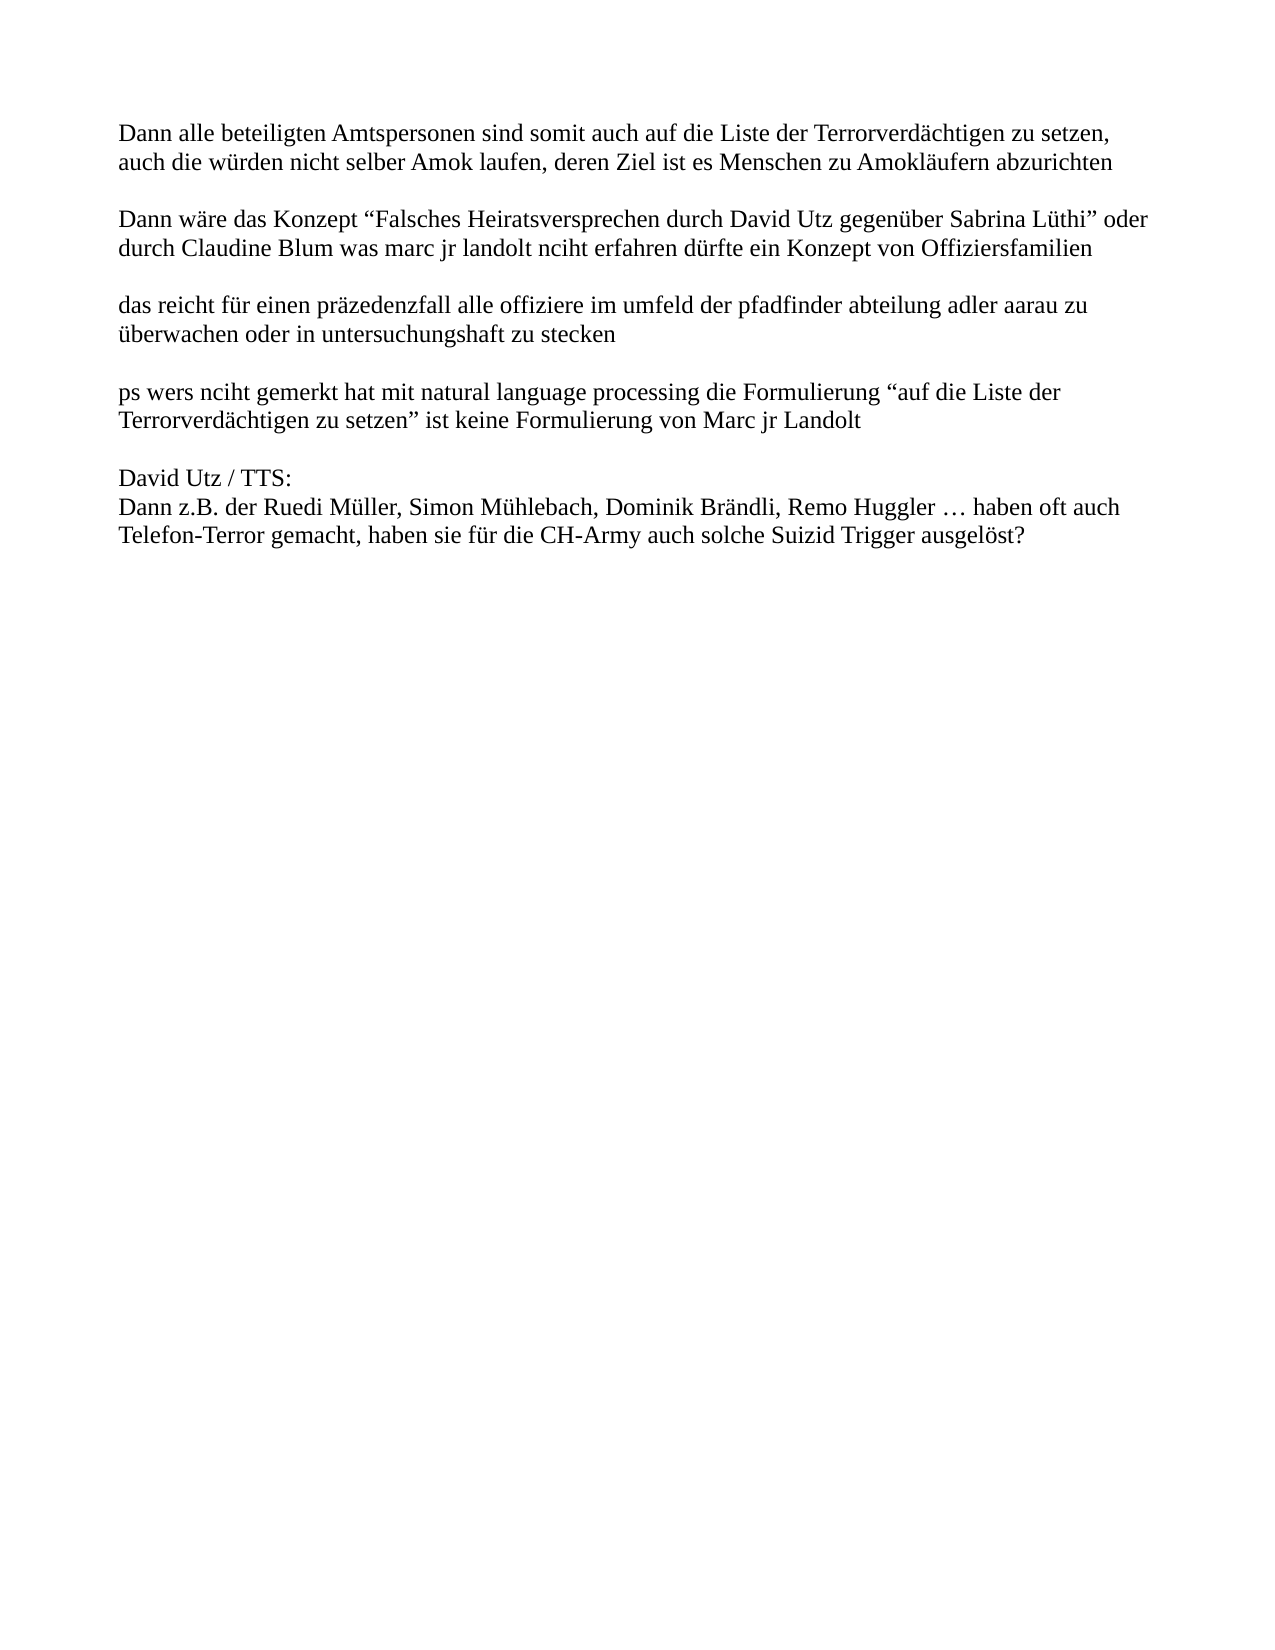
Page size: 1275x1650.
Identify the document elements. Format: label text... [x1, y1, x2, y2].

text Dann z.B. der Ruedi Müller, Simon Mühlebach, Dominik Brändli, Remo Huggler … haben oft auch Telefon-Terror gemacht, haben sie für die CH-Army auch solche Suizid Trigger ausgelöst? [118, 492, 1157, 549]
text David Utz / TTS: [118, 463, 1157, 492]
text Dann alle beteiligten Amtspersonen sind somit auch auf die Liste der Terrorverdächtigen zu setzen, auch die würden nicht selber Amok laufen, deren Ziel ist es Menschen zu Amokläufern abzurichten [118, 118, 1157, 176]
text Dann wäre das Konzept “Falsches Heiratsversprechen durch David Utz gegenüber Sabrina Lüthi” oder durch Claudine Blum was marc jr landolt nciht erfahren dürfte ein Konzept von Offiziersfamilien [118, 204, 1157, 262]
text das reicht für einen präzedenzfall alle offiziere im umfeld der pfadfinder abteilung adler aarau zu überwachen oder in untersuchungshaft zu stecken [118, 291, 1157, 348]
text ps wers nciht gemerkt hat mit natural language processing die Formulierung “auf die Liste der Terrorverdächtigen zu setzen” ist keine Formulierung von Marc jr Landolt [118, 377, 1157, 434]
